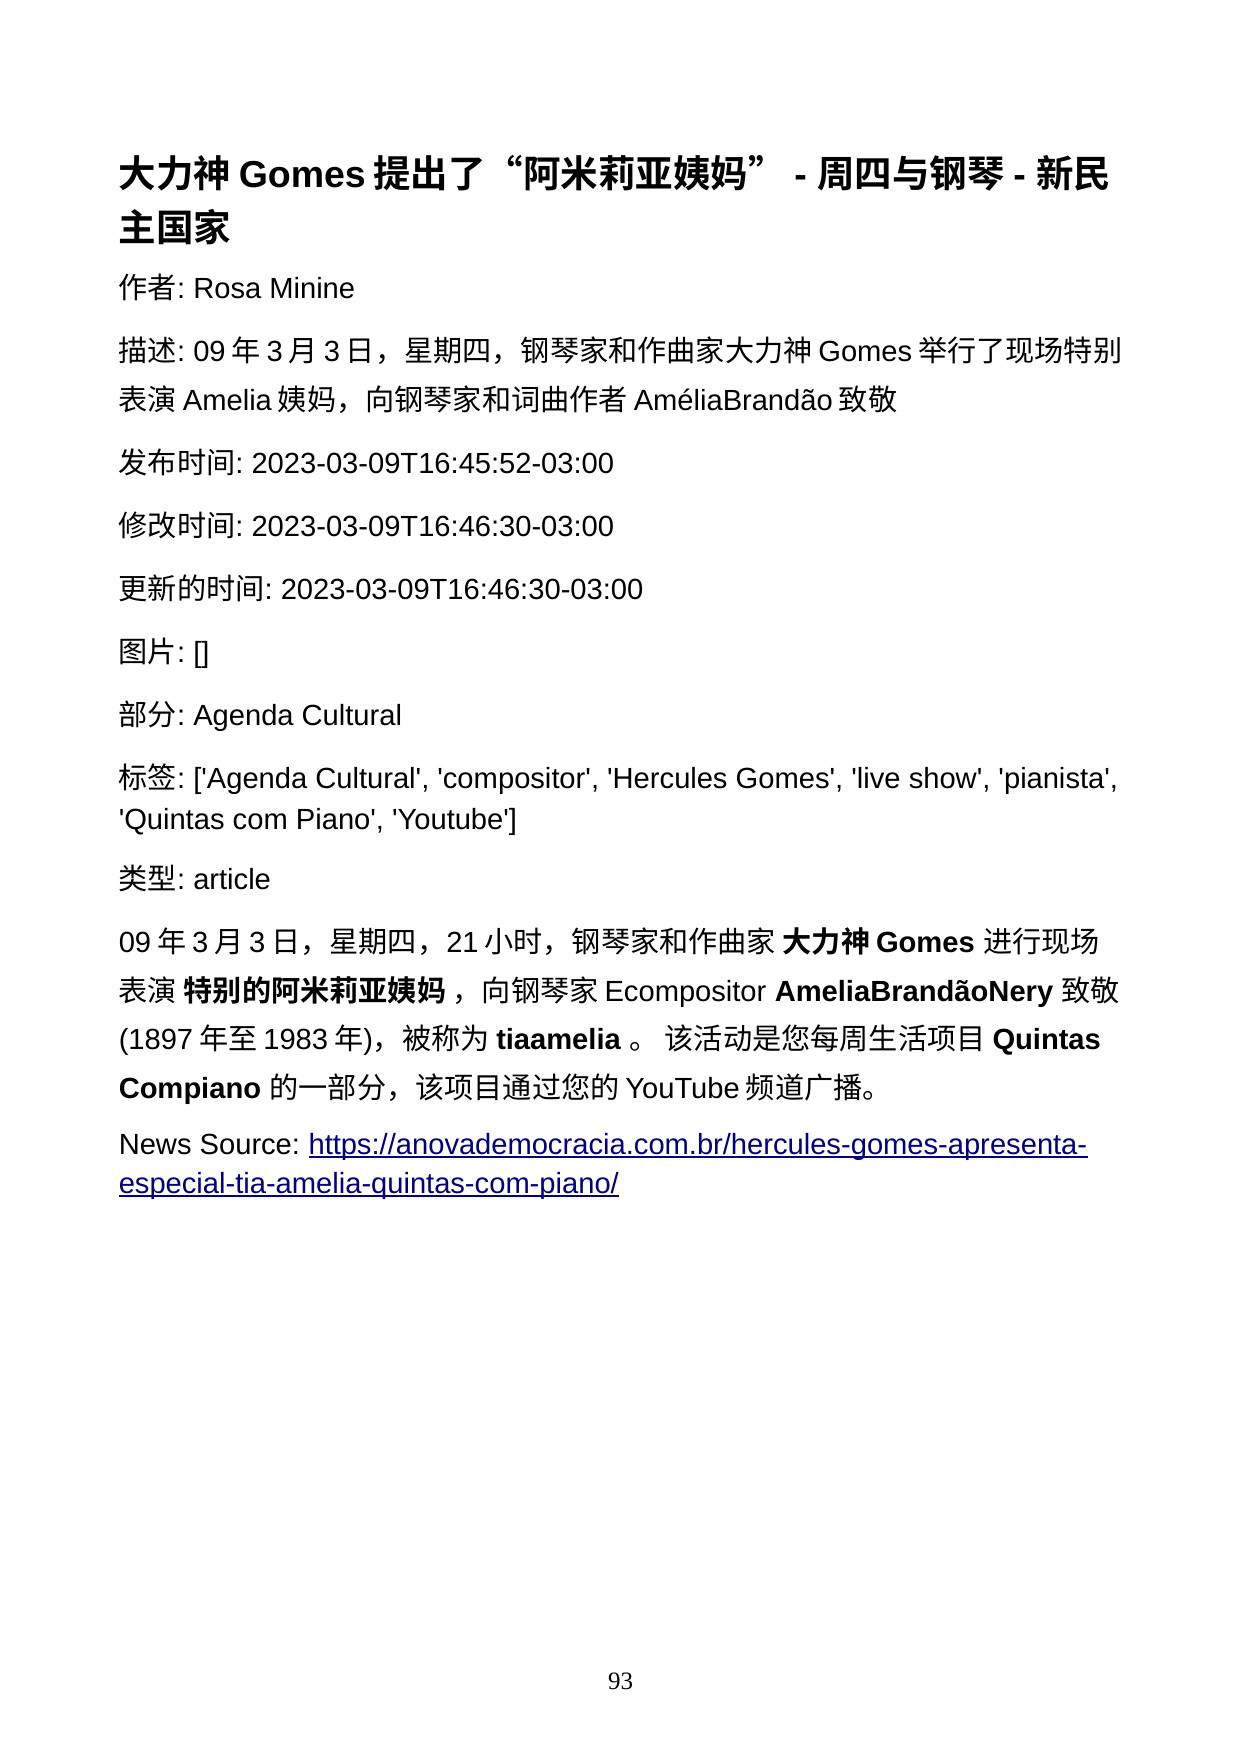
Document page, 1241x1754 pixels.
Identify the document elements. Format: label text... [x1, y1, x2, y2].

text News Source: https://anovademocracia.com.br/hercules-gomes-apresenta-especial-tia-amelia-quintas-com-piano/ [118, 1127, 1122, 1199]
text 更新的时间: 2023-03-09T16:46:30-03:00 [118, 566, 1122, 608]
text 图片: [] [118, 629, 1122, 671]
text 09年3月3日，星期四，21小时，钢琴家和作曲家 大力神Gomes 进行现场表演 特别的阿米莉亚姨妈 ，向钢琴家Ecompositor AmeliaBrandãoNery 致敬(1897年至1983年)，被称为 tiaamelia 。 该活动是您每周生活项目 Quintas Compiano 的一部分，该项目通过您的YouTube频道广播。 [118, 918, 1122, 1106]
text 标签: ['Agenda Cultural', 'compositor', 'Hercules Gomes', 'live show', 'pianista', 'Quintas com Piano', 'Youtube'] [118, 755, 1122, 836]
subtitle 大力神Gomes提出了“阿米莉亚姨妈” - 周四与钢琴 - 新民主国家 [118, 143, 1122, 252]
text 类型: article [118, 855, 1122, 898]
text 修改时间: 2023-03-09T16:46:30-03:00 [118, 502, 1122, 545]
text 发布时间: 2023-03-09T16:45:52-03:00 [118, 439, 1122, 482]
text 作者: Rosa Minine [118, 264, 1122, 307]
text 部分: Agenda Cultural [118, 692, 1122, 734]
text 描述: 09年3月3日，星期四，钢琴家和作曲家大力神Gomes举行了现场特别表演Amelia姨妈，向钢琴家和词曲作者AméliaBrandão致敬 [118, 328, 1122, 418]
